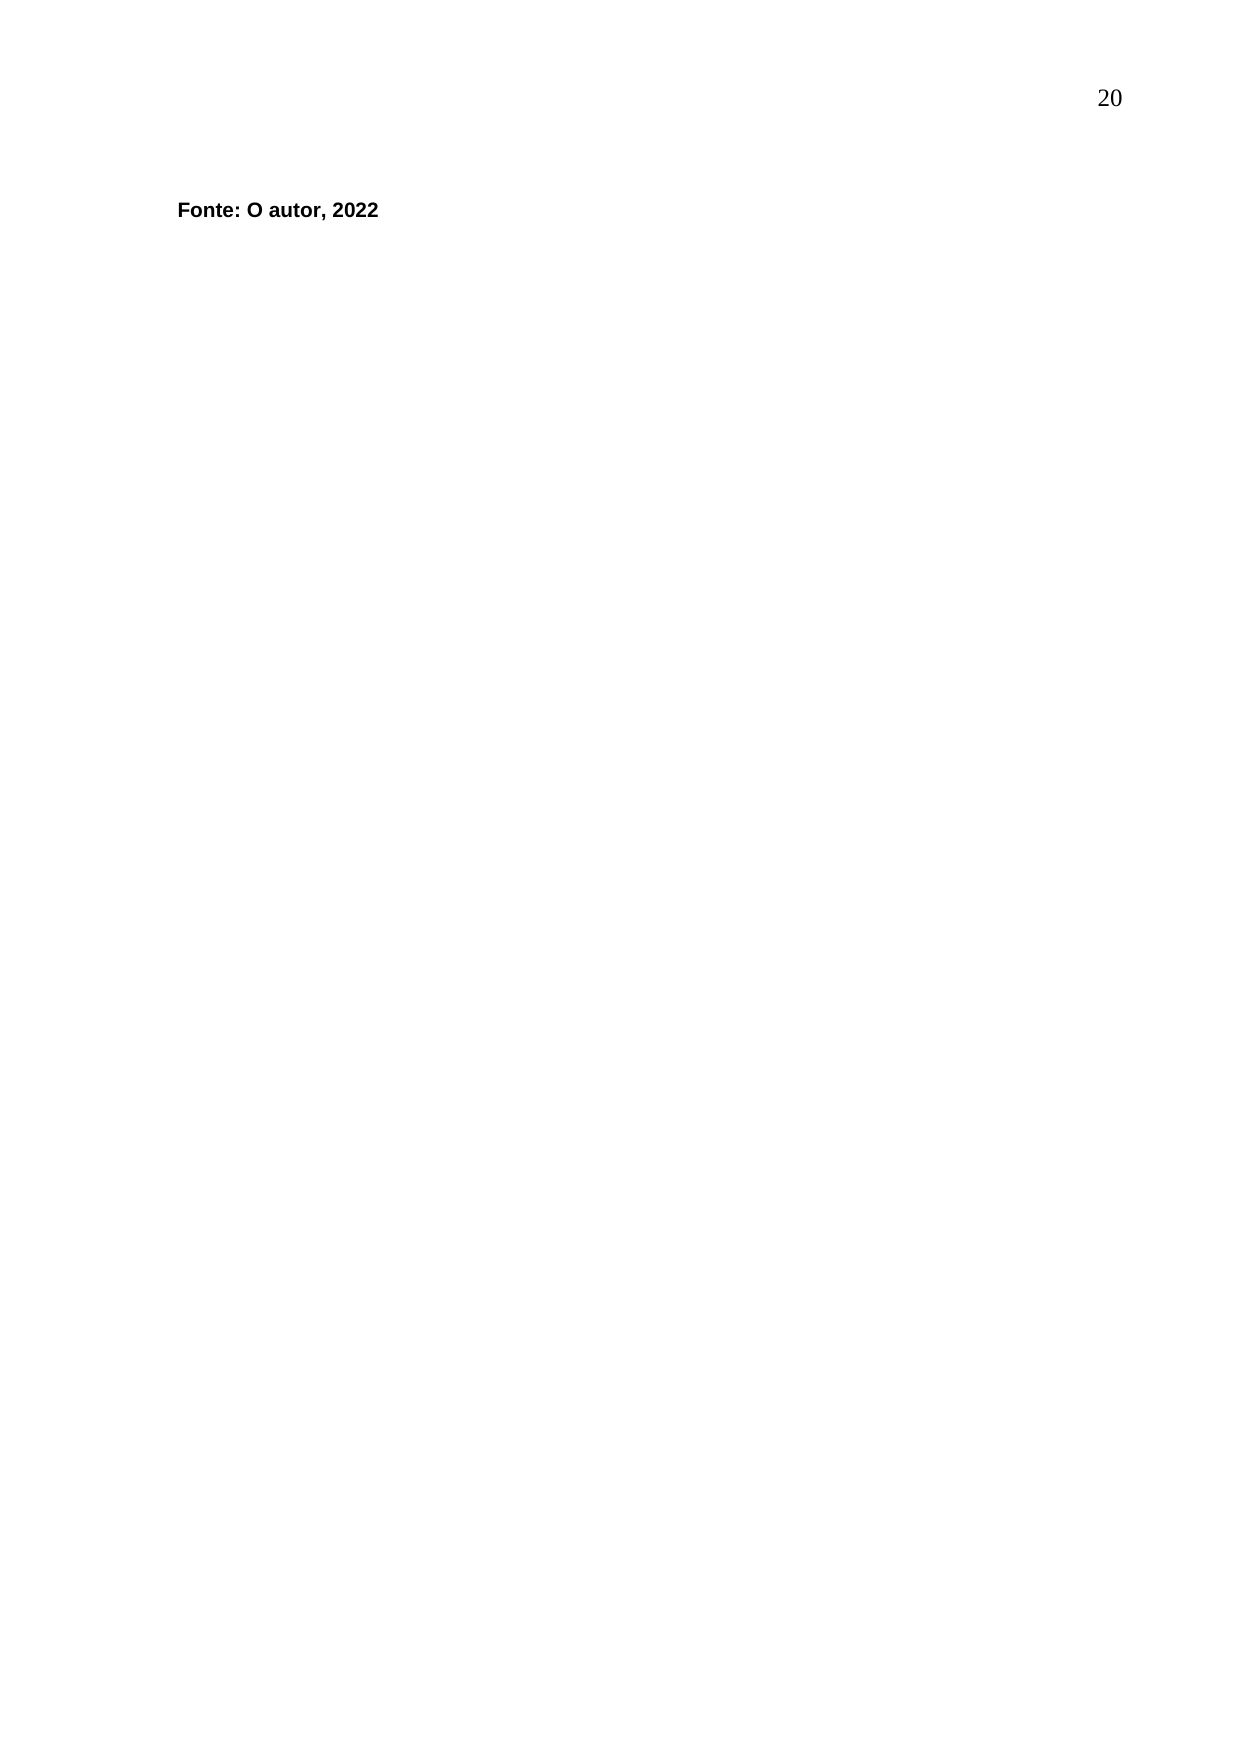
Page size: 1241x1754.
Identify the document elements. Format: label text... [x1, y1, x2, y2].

text Fonte: O autor, 2022 [177, 198, 1122, 222]
